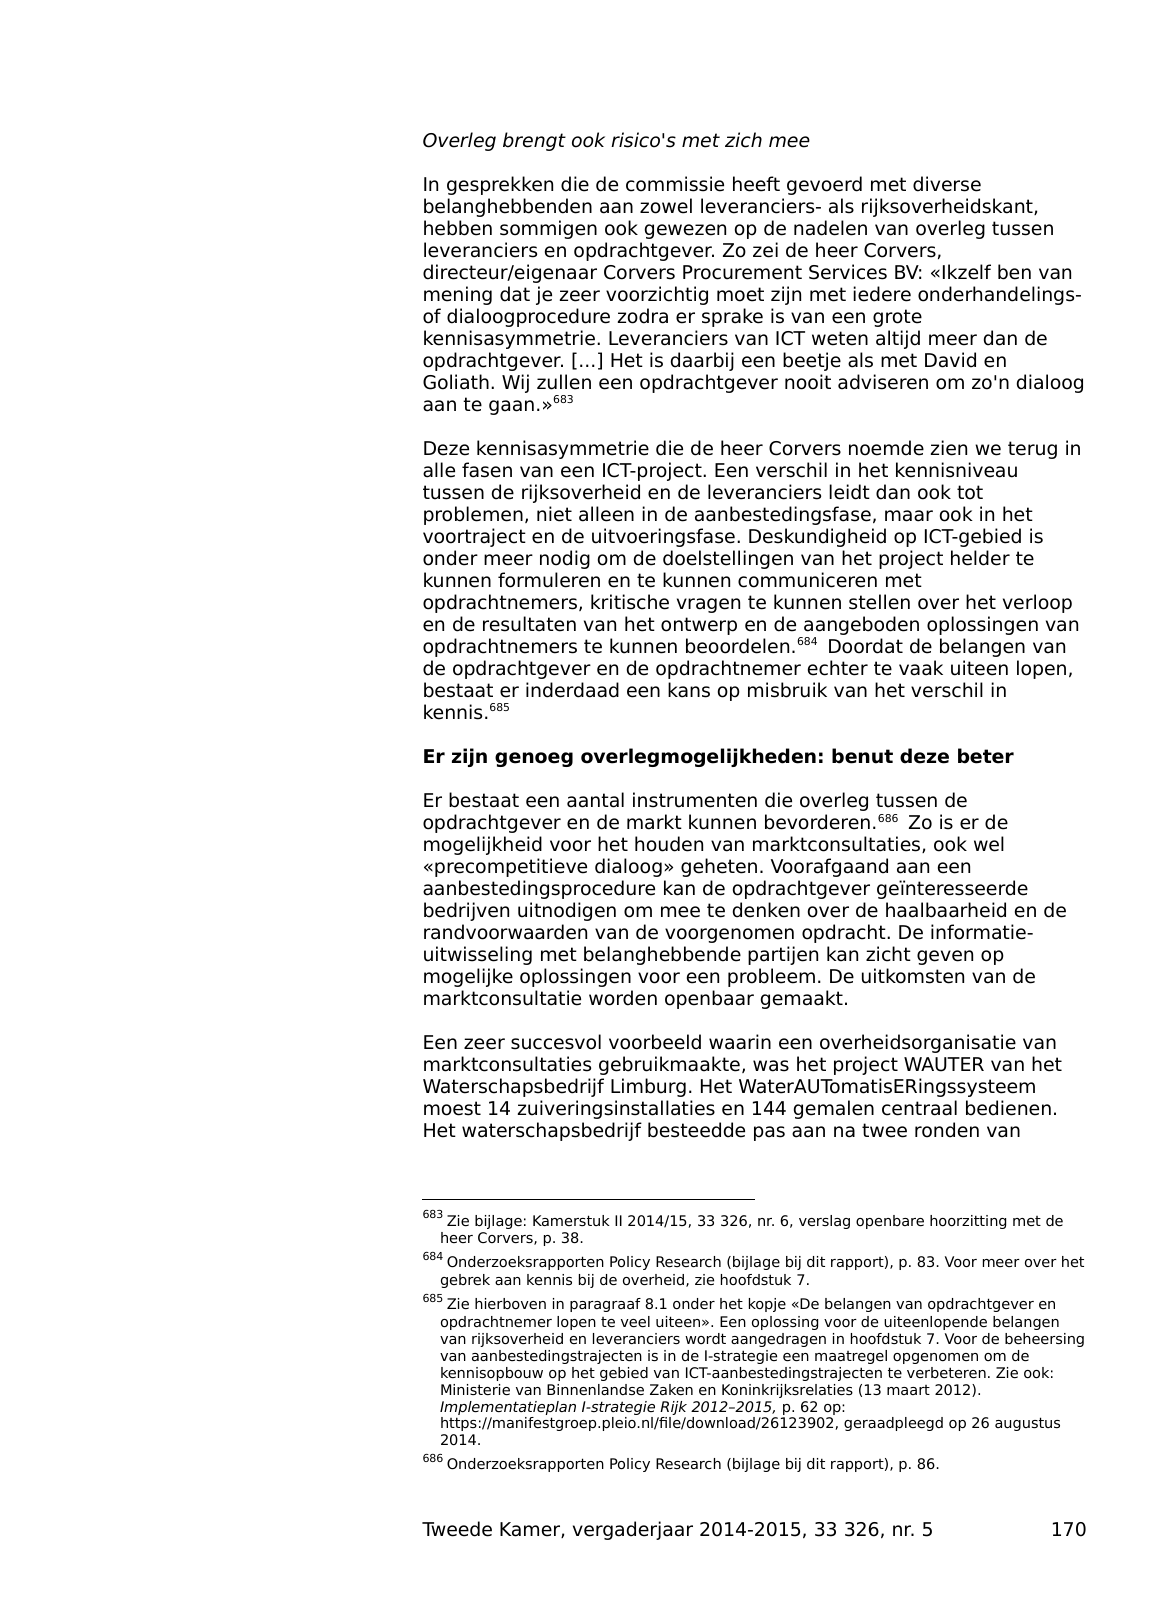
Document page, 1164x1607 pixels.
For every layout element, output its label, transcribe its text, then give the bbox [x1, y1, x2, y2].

text Er bestaat een aantal instrumenten die overleg tussen de opdrachtgever en de markt kunnen bevorderen. Zo is er de mogelijkheid voor het houden van marktconsultaties, ook wel «precompetitieve dialoog» geheten. Voorafgaand aan een aanbestedingsprocedure kan de opdrachtgever geïnteresseerde bedrijven uitnodigen om mee te denken over de haalbaarheid en de randvoorwaarden van de voorgenomen opdracht. De informatie-uitwisseling met belanghebbende partijen kan zicht geven op mogelijke oplossingen voor een probleem. De uitkomsten van de marktconsultatie worden openbaar gemaakt. [422, 790, 1087, 1010]
text Zie hierboven in paragraaf 8.1 onder het kopje «De belangen van opdrachtgever en opdrachtnemer lopen te veel uiteen». Een oplossing voor de uiteenlopende belangen van rijksoverheid en leveranciers wordt aangedragen in hoofdstuk 7. Voor de beheersing van aanbestedingstrajecten is in de I-strategie een maatregel opgenomen om de kennisopbouw op het gebied van ICT-aanbestedingstrajecten te verbeteren. Zie ook: Ministerie van Binnenlandse Zaken en Koninkrijksrelaties (13 maart 2012). Implementatieplan I-strategie Rijk 2012–2015, p. 62 op: https://manifestgroep.pleio.nl/file/download/26123902, geraadpleegd op 26 augustus 2014. [422, 1292, 1087, 1449]
text Deze kennisasymmetrie die de heer Corvers noemde zien we terug in alle fasen van een ICT-project. Een verschil in het kennisniveau tussen de rijksoverheid en de leveranciers leidt dan ook tot problemen, niet alleen in de aanbestedingsfase, maar ook in het voortraject en de uitvoeringsfase. Deskundigheid op ICT-gebied is onder meer nodig om de doelstellingen van het project helder te kunnen formuleren en te kunnen communiceren met opdrachtnemers, kritische vragen te kunnen stellen over het verloop en de resultaten van het ontwerp en de aangeboden oplossingen van opdrachtnemers te kunnen beoordelen. Doordat de belangen van de opdrachtgever en de opdrachtnemer echter te vaak uiteen lopen, bestaat er inderdaad een kans op misbruik van het verschil in kennis. [422, 438, 1087, 724]
text Zie bijlage: Kamerstuk II 2014/15, 33 326, nr. 6, verslag openbare hoorzitting met de heer Corvers, p. 38. [422, 1208, 1087, 1247]
text Onderzoeksrapporten Policy Research (bijlage bij dit rapport), p. 86. [422, 1452, 1087, 1474]
text Een zeer succesvol voorbeeld waarin een overheidsorganisatie van marktconsultaties gebruikmaakte, was het project WAUTER van het Waterschapsbedrijf Limburg. Het WaterAUTomatisERingssysteem moest 14 zuiveringsinstallaties en 144 gemalen centraal bedienen. Het waterschapsbedrijf besteedde pas aan na twee ronden van [422, 1032, 1087, 1142]
text Onderzoeksrapporten Policy Research (bijlage bij dit rapport), p. 83. Voor meer over het gebrek aan kennis bij de overheid, zie hoofdstuk 7. [422, 1250, 1087, 1289]
text In gesprekken die de commissie heeft gevoerd met diverse belanghebbenden aan zowel leveranciers- als rijksoverheidskant, hebben sommigen ook gewezen op de nadelen van overleg tussen leveranciers en opdrachtgever. Zo zei de heer Corvers, directeur/eigenaar Corvers Procurement Services BV: «Ikzelf ben van mening dat je zeer voorzichtig moet zijn met iedere onderhandelings- of dialoogprocedure zodra er sprake is van een grote kennisasymmetrie. Leveranciers van ICT weten altijd meer dan de opdrachtgever. [...] Het is daarbij een beetje als met David en Goliath. Wij zullen een opdrachtgever nooit adviseren om zo'n dialoog aan te gaan.» [422, 174, 1087, 416]
subtitle Overleg brengt ook risico's met zich mee [422, 130, 1087, 152]
subtitle Er zijn genoeg overlegmogelijkheden: benut deze beter [422, 746, 1087, 768]
